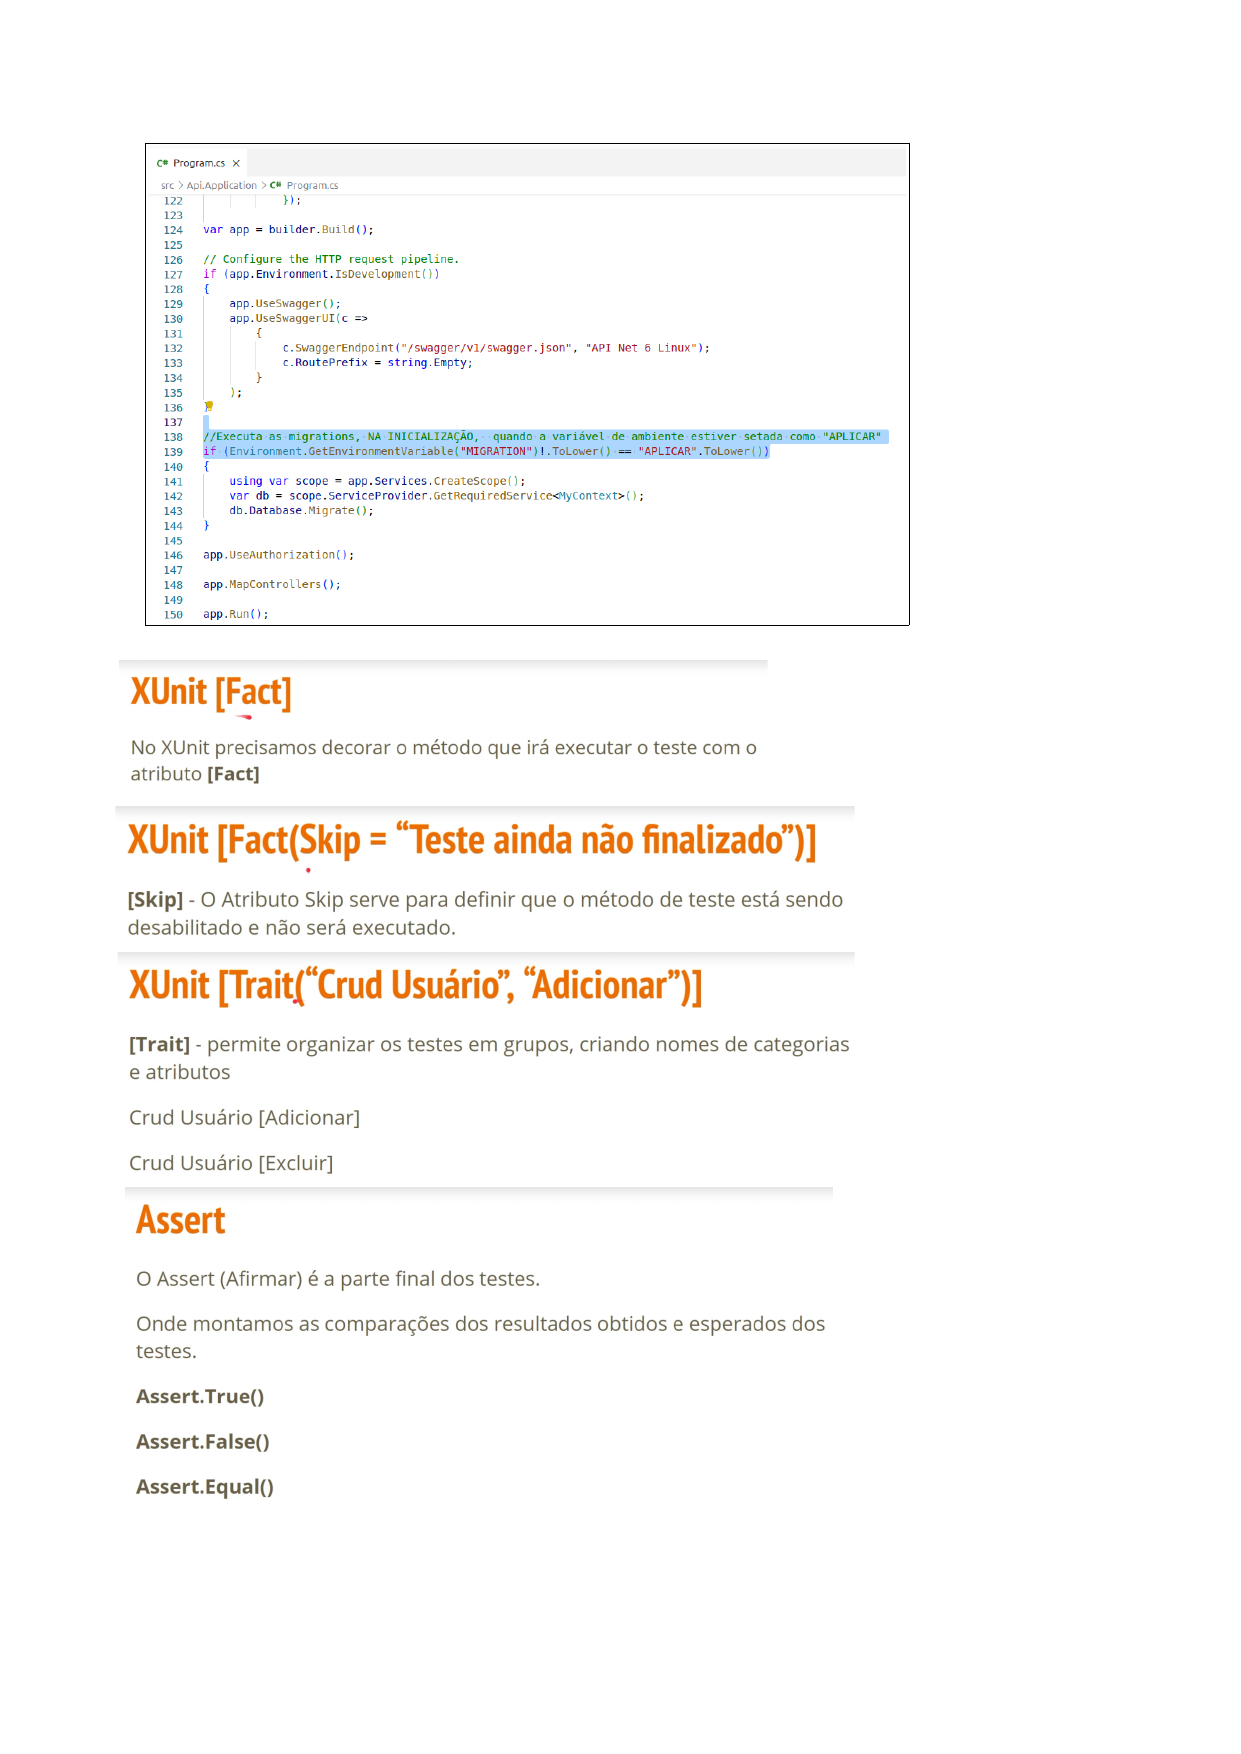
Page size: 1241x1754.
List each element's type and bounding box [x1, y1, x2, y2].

picture [117, 952, 855, 1177]
picture [119, 660, 768, 798]
picture [115, 806, 855, 945]
picture [124, 1187, 833, 1505]
picture [148, 145, 907, 622]
